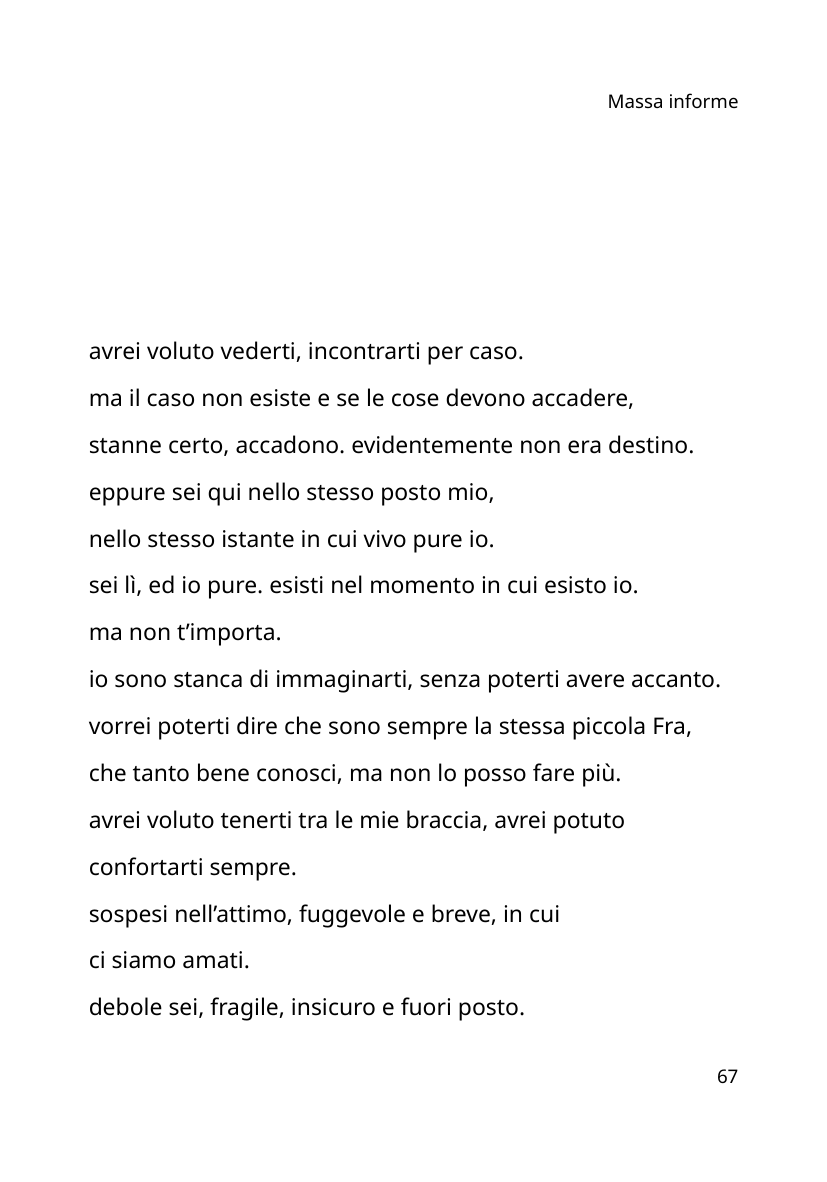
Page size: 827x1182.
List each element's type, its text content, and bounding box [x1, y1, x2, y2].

text avrei voluto vederti, incontrarti per caso. [88, 335, 738, 366]
text nello stesso istante in cui vivo pure io. [88, 522, 738, 554]
text confortarti sempre. [88, 851, 738, 882]
text vorrei poterti dire che sono sempre la stessa piccola Fra, [88, 710, 738, 741]
text ci siamo amati. [88, 944, 738, 976]
text eppure sei qui nello stesso posto mio, [88, 476, 738, 507]
text ma il caso non esiste e se le cose devono accadere, [88, 382, 738, 413]
text avrei voluto tenerti tra le mie braccia, avrei potuto [88, 804, 738, 835]
text ma non t’importa. [88, 616, 738, 647]
text io sono stanca di immaginarti, senza poterti avere accanto. [88, 663, 738, 694]
text sospesi nell’attimo, fuggevole e breve, in cui [88, 897, 738, 929]
text debole sei, fragile, insicuro e fuori posto. [88, 991, 738, 1022]
text che tanto bene conosci, ma non lo posso fare più. [88, 757, 738, 788]
text stanne certo, accadono. evidentemente non era destino. [88, 429, 738, 460]
text sei lì, ed io pure. esisti nel momento in cui esisto io. [88, 569, 738, 601]
